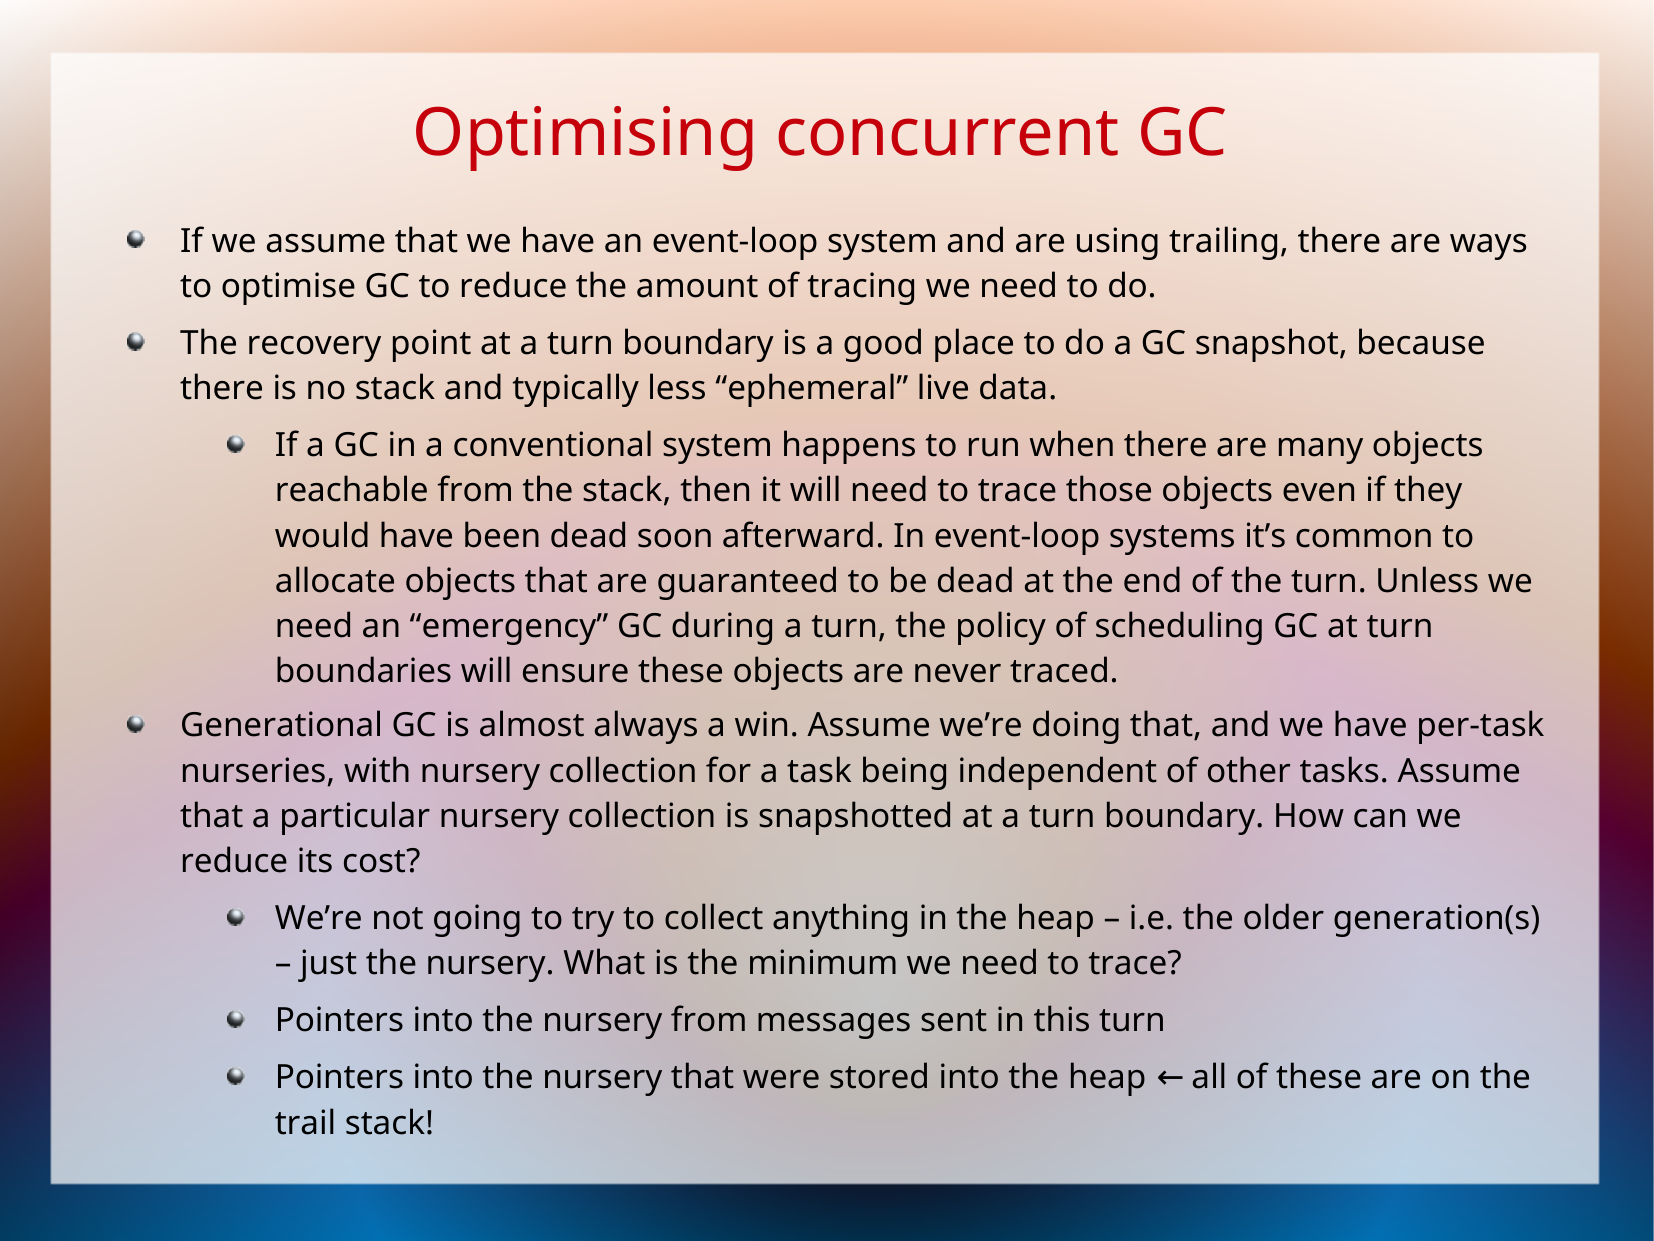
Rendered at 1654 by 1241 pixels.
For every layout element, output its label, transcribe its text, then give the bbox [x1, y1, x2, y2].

title Optimising concurrent GC [76, 59, 1565, 200]
list If we assume that we have an event-loop system and are using trailing, there are ways to optimise GC to reduce the amount of tracing we need to do. The recovery point at a turn boundary is a good place to do a GC snapshot, because there is no stack and typically less “ephemeral” live data. If a GC in a conventional system happens to run when there are many objects reachable from the stack, then it will need to trace those objects even if they would have been dead soon afterward. In event-loop systems it’s common to allocate objects that are guaranteed to be dead at the end of the turn. Unless we need an “emergency” GC during a turn, the policy of scheduling GC at turn boundaries will ensure these objects are never traced. Generational GC is almost always a win. Assume we’re doing that, and we have per-task nurseries, with nursery collection for a task being independent of other tasks. Assume that a particular nursery collection is snapshotted at a turn boundary. How can we reduce its cost? We’re not going to try to collect anything in the heap – i.e. the older generation(s) – just the nursery. What is the minimum we need to trace? Pointers into the nursery from messages sent in this turn Pointers into the nursery that were stored into the heap ← all of these are on the trail stack! [109, 216, 1557, 1021]
picture [0, 0, 1654, 1241]
